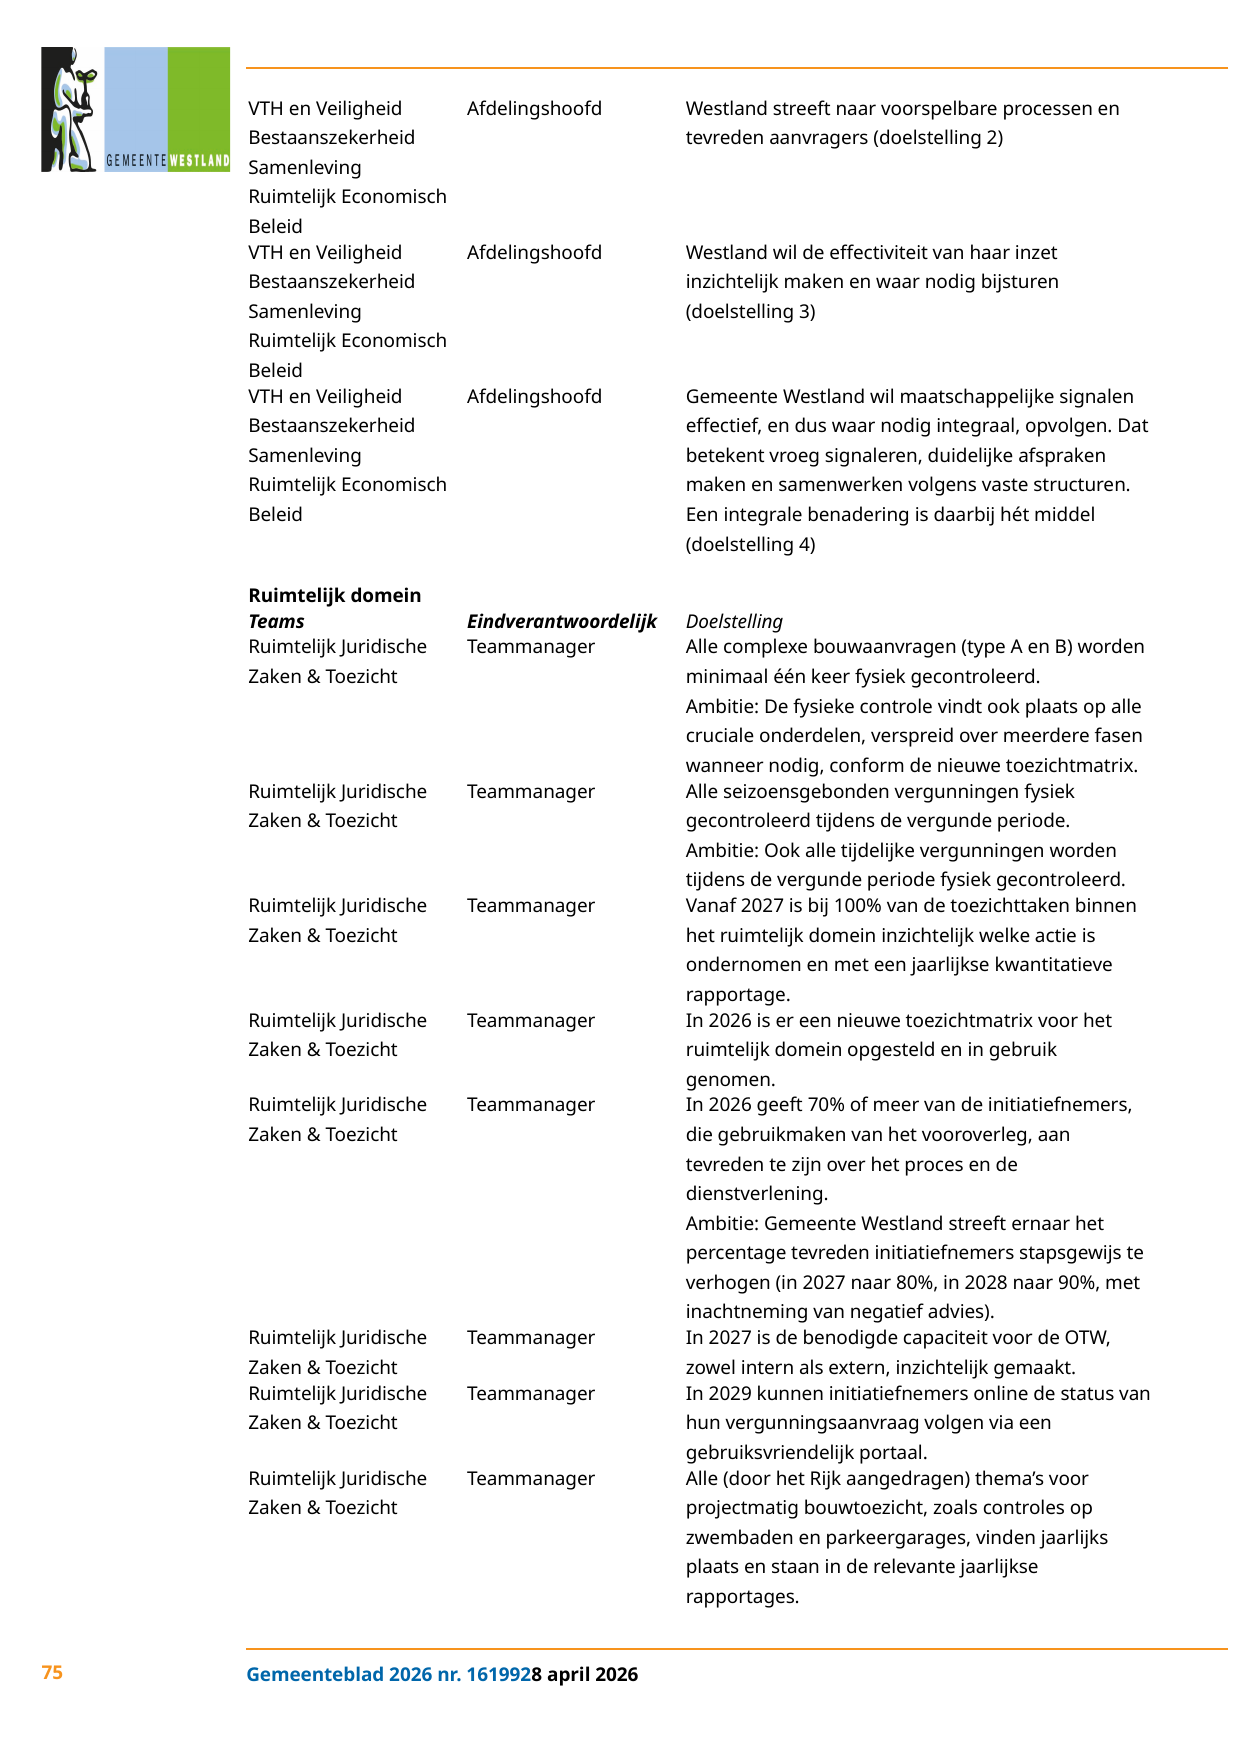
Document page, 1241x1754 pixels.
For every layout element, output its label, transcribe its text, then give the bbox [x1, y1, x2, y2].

table_cell Afdelingshoofd [467, 95, 686, 239]
table_cell [686, 557, 1152, 582]
table_cell VTH en Veiligheid Bestaanszekerheid Samenleving Ruimtelijk Economisch Beleid [248, 383, 467, 557]
table_cell Ruimtelijk Juridische Zaken & Toezicht [248, 892, 467, 1007]
table_cell In 2029 kunnen initiatiefnemers online de status van hun vergunningsaanvraag volgen via een gebruiksvriendelijk portaal. [686, 1380, 1152, 1465]
table_cell Teammanager [467, 1465, 686, 1609]
table_cell Afdelingshoofd [467, 383, 686, 557]
table_cell Teammanager [467, 634, 686, 778]
table_cell Alle (door het Rijk aangedragen) thema’s voor projectmatig bouwtoezicht, zoals controles op zwembaden en parkeergarages, vinden jaarlijks plaats en staan in de relevante jaarlijkse rapportages. [686, 1465, 1152, 1609]
table_cell In 2026 is er een nieuwe toezichtmatrix voor het ruimtelijk domein opgesteld en in gebruik genomen. [686, 1007, 1152, 1092]
table_cell Ruimtelijk Juridische Zaken & Toezicht [248, 1465, 467, 1609]
table_cell Afdelingshoofd [467, 239, 686, 383]
table_cell Doelstelling [686, 608, 1152, 634]
table_cell Teammanager [467, 1092, 686, 1324]
table_cell Teams [248, 608, 467, 634]
table_cell Ruimtelijk Juridische Zaken & Toezicht [248, 1007, 467, 1092]
table_cell Ruimtelijk Juridische Zaken & Toezicht [248, 1325, 467, 1380]
table_cell Eindverantwoordelijk [467, 608, 686, 634]
table_cell Alle complexe bouwaanvragen (type A en B) worden minimaal één keer fysiek gecontroleerd. Ambitie: De fysieke controle vindt ook plaats op alle cruciale onderdelen, verspreid over meerdere fasen wanneer nodig, conform de nieuwe toezichtmatrix. [686, 634, 1152, 778]
table_cell Ruimtelijk Juridische Zaken & Toezicht [248, 1380, 467, 1465]
table_cell VTH en Veiligheid Bestaanszekerheid Samenleving Ruimtelijk Economisch Beleid [248, 95, 467, 239]
table_cell Alle seizoensgebonden vergunningen fysiek gecontroleerd tijdens de vergunde periode. Ambitie: Ook alle tijdelijke vergunningen worden tijdens de vergunde periode fysiek gecontroleerd. [686, 778, 1152, 892]
table_cell [248, 557, 467, 582]
table_cell VTH en Veiligheid Bestaanszekerheid Samenleving Ruimtelijk Economisch Beleid [248, 239, 467, 383]
table_cell Westland wil de effectiviteit van haar inzet inzichtelijk maken en waar nodig bijsturen (doelstelling 3) [686, 239, 1152, 383]
table_cell Ruimtelijk Juridische Zaken & Toezicht [248, 778, 467, 892]
table_cell In 2027 is de benodigde capaciteit voor de OTW, zowel intern als extern, inzichtelijk gemaakt. [686, 1325, 1152, 1380]
picture [41, 47, 231, 172]
table_cell Teammanager [467, 1380, 686, 1465]
table_cell Ruimtelijk Juridische Zaken & Toezicht [248, 634, 467, 778]
table_cell Teammanager [467, 778, 686, 892]
table_cell Teammanager [467, 1007, 686, 1092]
table_cell Westland streeft naar voorspelbare processen en tevreden aanvragers (doelstelling 2) [686, 95, 1152, 239]
table_cell Vanaf 2027 is bij 100% van de toezichttaken binnen het ruimtelijk domein inzichtelijk welke actie is ondernomen en met een jaarlijkse kwantitatieve rapportage. [686, 892, 1152, 1007]
table_cell Teammanager [467, 892, 686, 1007]
table_cell Teammanager [467, 1325, 686, 1380]
table_cell In 2026 geeft 70% of meer van de initiatiefnemers, die gebruikmaken van het vooroverleg, aan tevreden te zijn over het proces en de dienstverlening. Ambitie: Gemeente Westland streeft ernaar het percentage tevreden initiatiefnemers stapsgewijs te verhogen (in 2027 naar 80%, in 2028 naar 90%, met inachtneming van negatief advies). [686, 1092, 1152, 1324]
table_cell Ruimtelijk Juridische Zaken & Toezicht [248, 1092, 467, 1324]
table_cell [467, 557, 686, 582]
table_cell Ruimtelijk domein [248, 582, 1152, 608]
table_cell Gemeente Westland wil maatschappelijke signalen effectief, en dus waar nodig integraal, opvolgen. Dat betekent vroeg signaleren, duidelijke afspraken maken en samenwerken volgens vaste structuren. Een integrale benadering is daarbij hét middel (doelstelling 4) [686, 383, 1152, 557]
